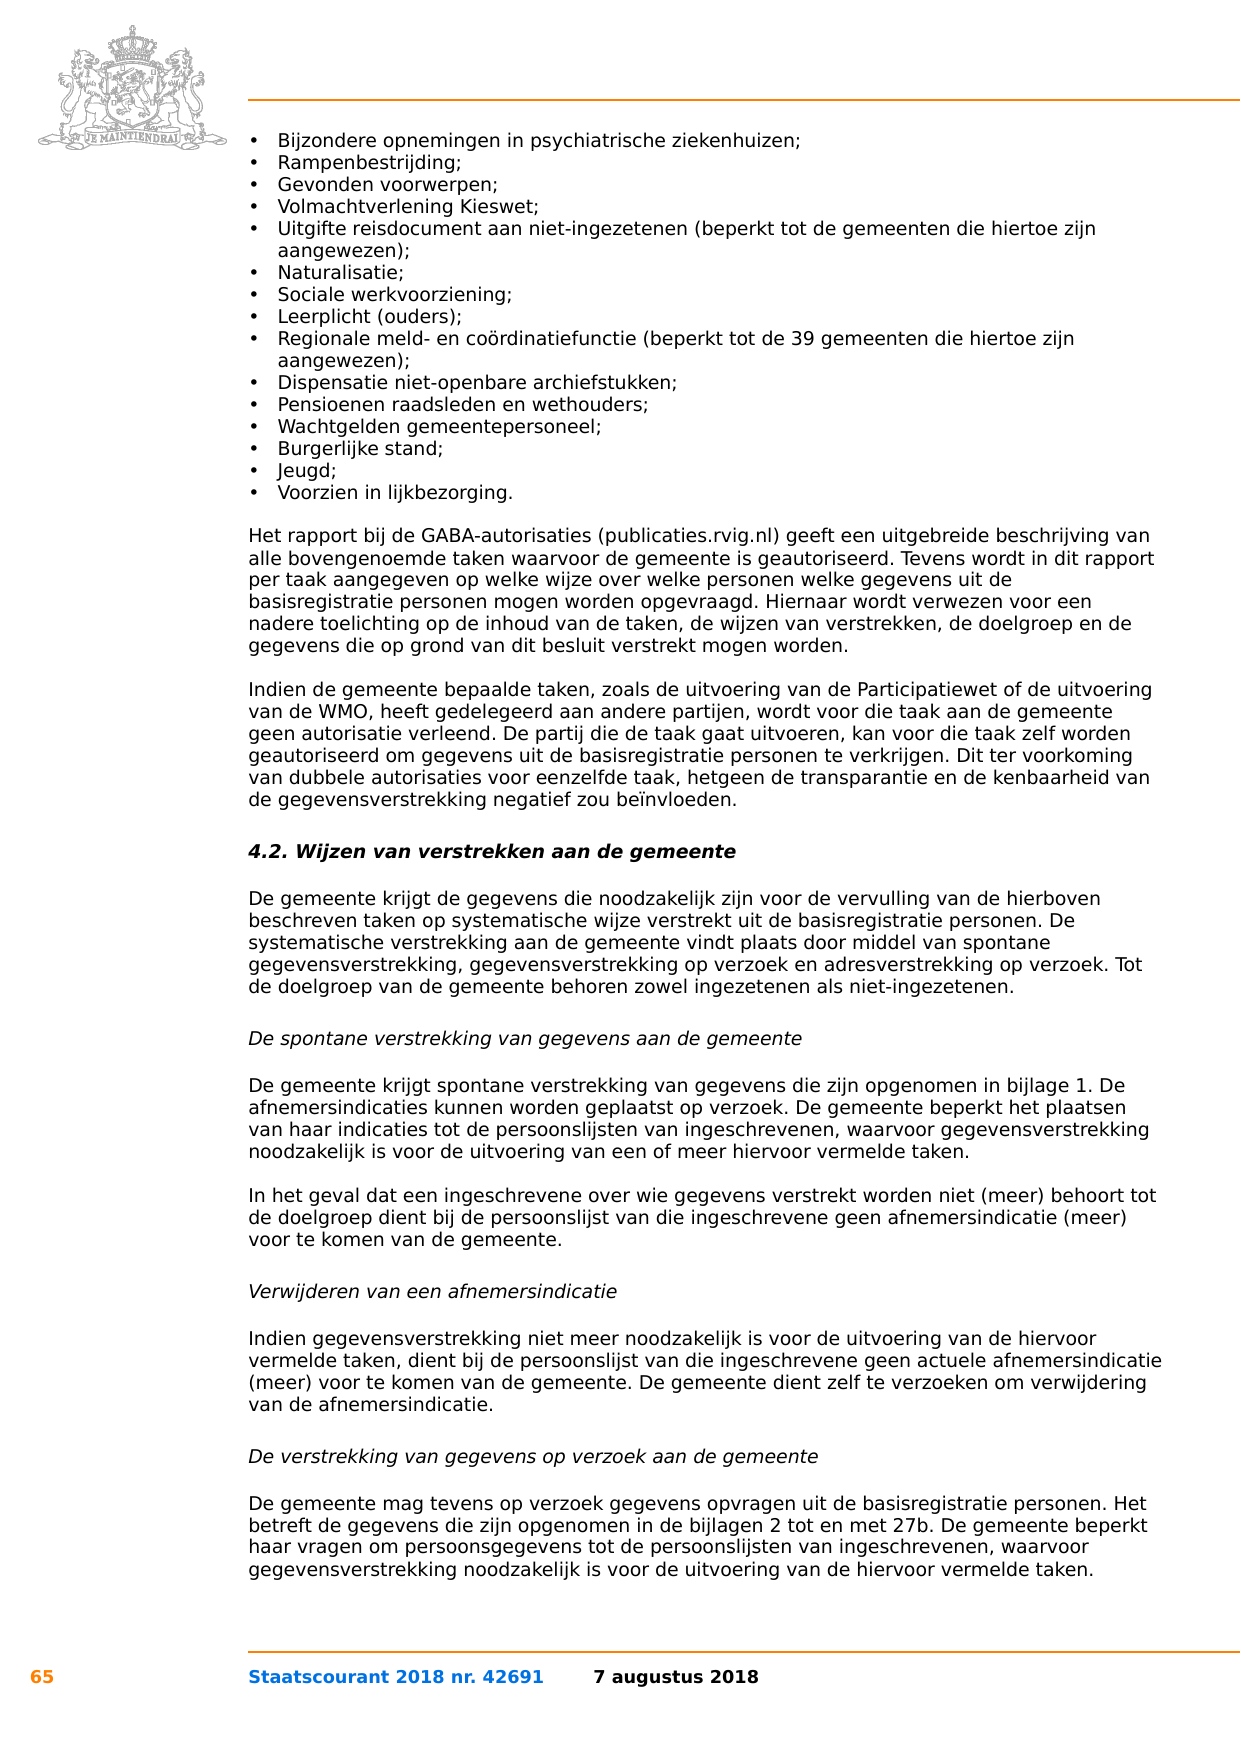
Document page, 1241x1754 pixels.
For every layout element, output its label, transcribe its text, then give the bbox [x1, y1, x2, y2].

text In het geval dat een ingeschrevene over wie gegevens verstrekt worden niet (meer) behoort tot de doelgroep dient bij de persoonslijst van die ingeschrevene geen afnemersindicatie (meer) voor te komen van de gemeente. [248, 1185, 1163, 1251]
text • Burgerlijke stand; [248, 438, 1163, 459]
text • Sociale werkvoorziening; [248, 284, 1163, 306]
text • Pensioenen raadsleden en wethouders; [248, 394, 1163, 416]
text • Bijzondere opnemingen in psychiatrische ziekenhuizen; [248, 130, 1163, 152]
text • Gevonden voorwerpen; [248, 174, 1163, 196]
text Indien de gemeente bepaalde taken, zoals de uitvoering van de Participatiewet of de uitvoering van de WMO, heeft gedelegeerd aan andere partijen, wordt voor die taak aan de gemeente geen autorisatie verleend. De partij die de taak gaat uitvoeren, kan voor die taak zelf worden geautoriseerd om gegevens uit de basisregistratie personen te verkrijgen. Dit ter voorkoming van dubbele autorisaties voor eenzelfde taak, hetgeen de transparantie en de kenbaarheid van de gegevensverstrekking negatief zou beïnvloeden. [248, 679, 1163, 811]
text • Volmachtverlening Kieswet; [248, 196, 1163, 218]
text • Jeugd; [248, 459, 1163, 482]
text • Wachtgelden gemeentepersoneel; [248, 416, 1163, 438]
subtitle De spontane verstrekking van gegevens aan de gemeente [248, 1028, 1163, 1050]
text Indien gegevensverstrekking niet meer noodzakelijk is voor de uitvoering van de hiervoor vermelde taken, dient bij de persoonslijst van die ingeschrevene geen actuele afnemersindicatie (meer) voor te komen van de gemeente. De gemeente dient zelf te verzoeken om verwijdering van de afnemersindicatie. [248, 1328, 1163, 1416]
text Het rapport bij de GABA-autorisaties (publicaties.rvig.nl) geeft een uitgebreide beschrijving van alle bovengenoemde taken waarvoor de gemeente is geautoriseerd. Tevens wordt in dit rapport per taak aangegeven op welke wijze over welke personen welke gegevens uit de basisregistratie personen mogen worden opgevraagd. Hiernaar wordt verwezen voor een nadere toelichting op de inhoud van de taken, de wijzen van verstrekken, de doelgroep en de gegevens die op grond van dit besluit verstrekt mogen worden. [248, 525, 1163, 657]
text De gemeente krijgt spontane verstrekking van gegevens die zijn opgenomen in bijlage 1. De afnemersindicaties kunnen worden geplaatst op verzoek. De gemeente beperkt het plaatsen van haar indicaties tot de persoonslijsten van ingeschrevenen, waarvoor gegevensverstrekking noodzakelijk is voor de uitvoering van een of meer hiervoor vermelde taken. [248, 1075, 1163, 1163]
text • Dispensatie niet-openbare archiefstukken; [248, 372, 1163, 394]
text • Rampenbestrijding; [248, 152, 1163, 174]
subtitle Verwijderen van een afnemersindicatie [248, 1281, 1163, 1303]
text • Uitgifte reisdocument aan niet-ingezetenen (beperkt tot de gemeenten die hiertoe zijn aangewezen); [248, 218, 1163, 262]
subtitle 4.2. Wijzen van verstrekken aan de gemeente [248, 841, 1163, 863]
text • Leerplicht (ouders); [248, 306, 1163, 328]
text De gemeente krijgt de gegevens die noodzakelijk zijn voor de vervulling van de hierboven beschreven taken op systematische wijze verstrekt uit de basisregistratie personen. De systematische verstrekking aan de gemeente vindt plaats door middel van spontane gegevensverstrekking, gegevensverstrekking op verzoek en adresverstrekking op verzoek. Tot de doelgroep van de gemeente behoren zowel ingezetenen als niet-ingezetenen. [248, 888, 1163, 998]
text • Naturalisatie; [248, 262, 1163, 284]
picture [38, 25, 227, 150]
text De gemeente mag tevens op verzoek gegevens opvragen uit de basisregistratie personen. Het betreft de gegevens die zijn opgenomen in de bijlagen 2 tot en met 27b. De gemeente beperkt haar vragen om persoonsgegevens tot de persoonslijsten van ingeschrevenen, waarvoor gegevensverstrekking noodzakelijk is voor de uitvoering van de hiervoor vermelde taken. [248, 1492, 1163, 1580]
text • Regionale meld- en coördinatiefunctie (beperkt tot de 39 gemeenten die hiertoe zijn aangewezen); [248, 328, 1163, 372]
subtitle De verstrekking van gegevens op verzoek aan de gemeente [248, 1446, 1163, 1467]
text • Voorzien in lijkbezorging. [248, 482, 1163, 503]
